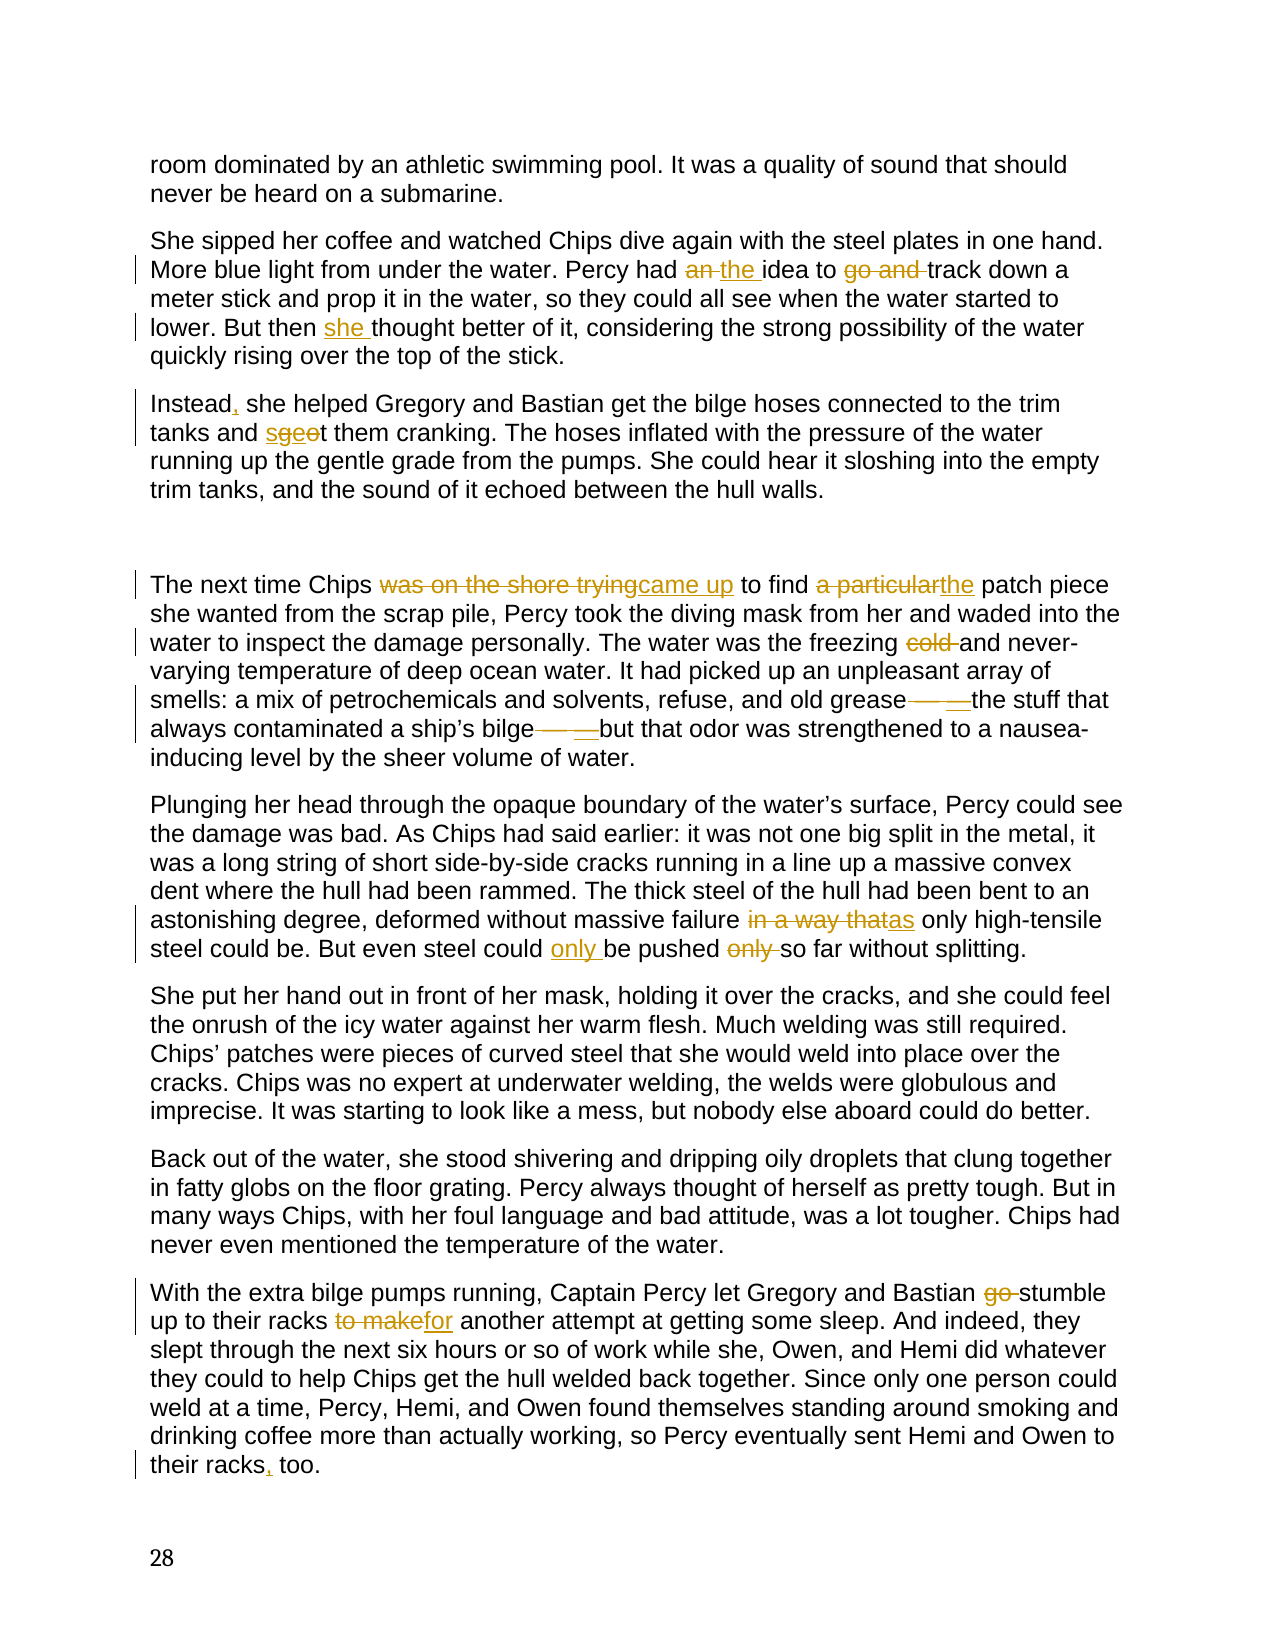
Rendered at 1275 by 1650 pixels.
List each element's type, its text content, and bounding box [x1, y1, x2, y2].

text She put her hand out in front of her mask, holding it over the cracks, and she could feel the onrush of the icy water against her warm flesh. Much welding was still required. Chips’ patches were pieces of curved steel that she would weld into place over the cracks. Chips was no expert at underwater welding, the welds were globulous and imprecise. It was starting to look like a mess, but nobody else aboard could do better. [150, 981, 1125, 1125]
text room dominated by an athletic swimming pool. It was a quality of sound that should never be heard on a submarine. [150, 150, 1125, 207]
text Instead, she helped Gregory and Bastian get the bilge hoses connected to the trim tanks and set them cranking. The hoses inflated with the pressure of the water running up the gentle grade from the pumps. She could hear it sloshing into the empty trim tanks, and the sound of it echoed between the hull walls. [150, 389, 1125, 504]
text Back out of the water, she stood shivering and dripping oily droplets that clung together in fatty globs on the floor grating. Percy always thought of herself as pretty tough. But in many ways Chips, with her foul language and bad attitude, was a lot tougher. Chips had never even mentioned the temperature of the water. [150, 1144, 1125, 1259]
text The next time Chips came up to find the patch piece she wanted from the scrap pile, Percy took the diving mask from her and waded into the water to inspect the damage personally. The water was the freezing and never-varying temperature of deep ocean water. It had picked up an unpleasant array of smells: a mix of petrochemicals and solvents, refuse, and old grease—the stuff that always contaminated a ship’s bilge—but that odor was strengthened to a nausea-inducing level by the sheer volume of water. [150, 570, 1125, 771]
text She sipped her coffee and watched Chips dive again with the steel plates in one hand. More blue light from under the water. Percy had the idea to track down a meter stick and prop it in the water, so they could all see when the water started to lower. But then she thought better of it, considering the strong possibility of the water quickly rising over the top of the stick. [150, 226, 1125, 370]
text Plunging her head through the opaque boundary of the water’s surface, Percy could see the damage was bad. As Chips had said earlier: it was not one big split in the metal, it was a long string of short side-by-side cracks running in a line up a massive convex dent where the hull had been rammed. The thick steel of the hull had been bent to an astonishing degree, deformed without massive failure as only high-tensile steel could be. But even steel could only be pushed so far without splitting. [150, 790, 1125, 962]
text With the extra bilge pumps running, Captain Percy let Gregory and Bastian stumble up to their racks for another attempt at getting some sleep. And indeed, they slept through the next six hours or so of work while she, Owen, and Hemi did whatever they could to help Chips get the hull welded back together. Since only one person could weld at a time, Percy, Hemi, and Owen found themselves standing around smoking and drinking coffee more than actually working, so Percy eventually sent Hemi and Owen to their racks, too. [150, 1277, 1125, 1479]
